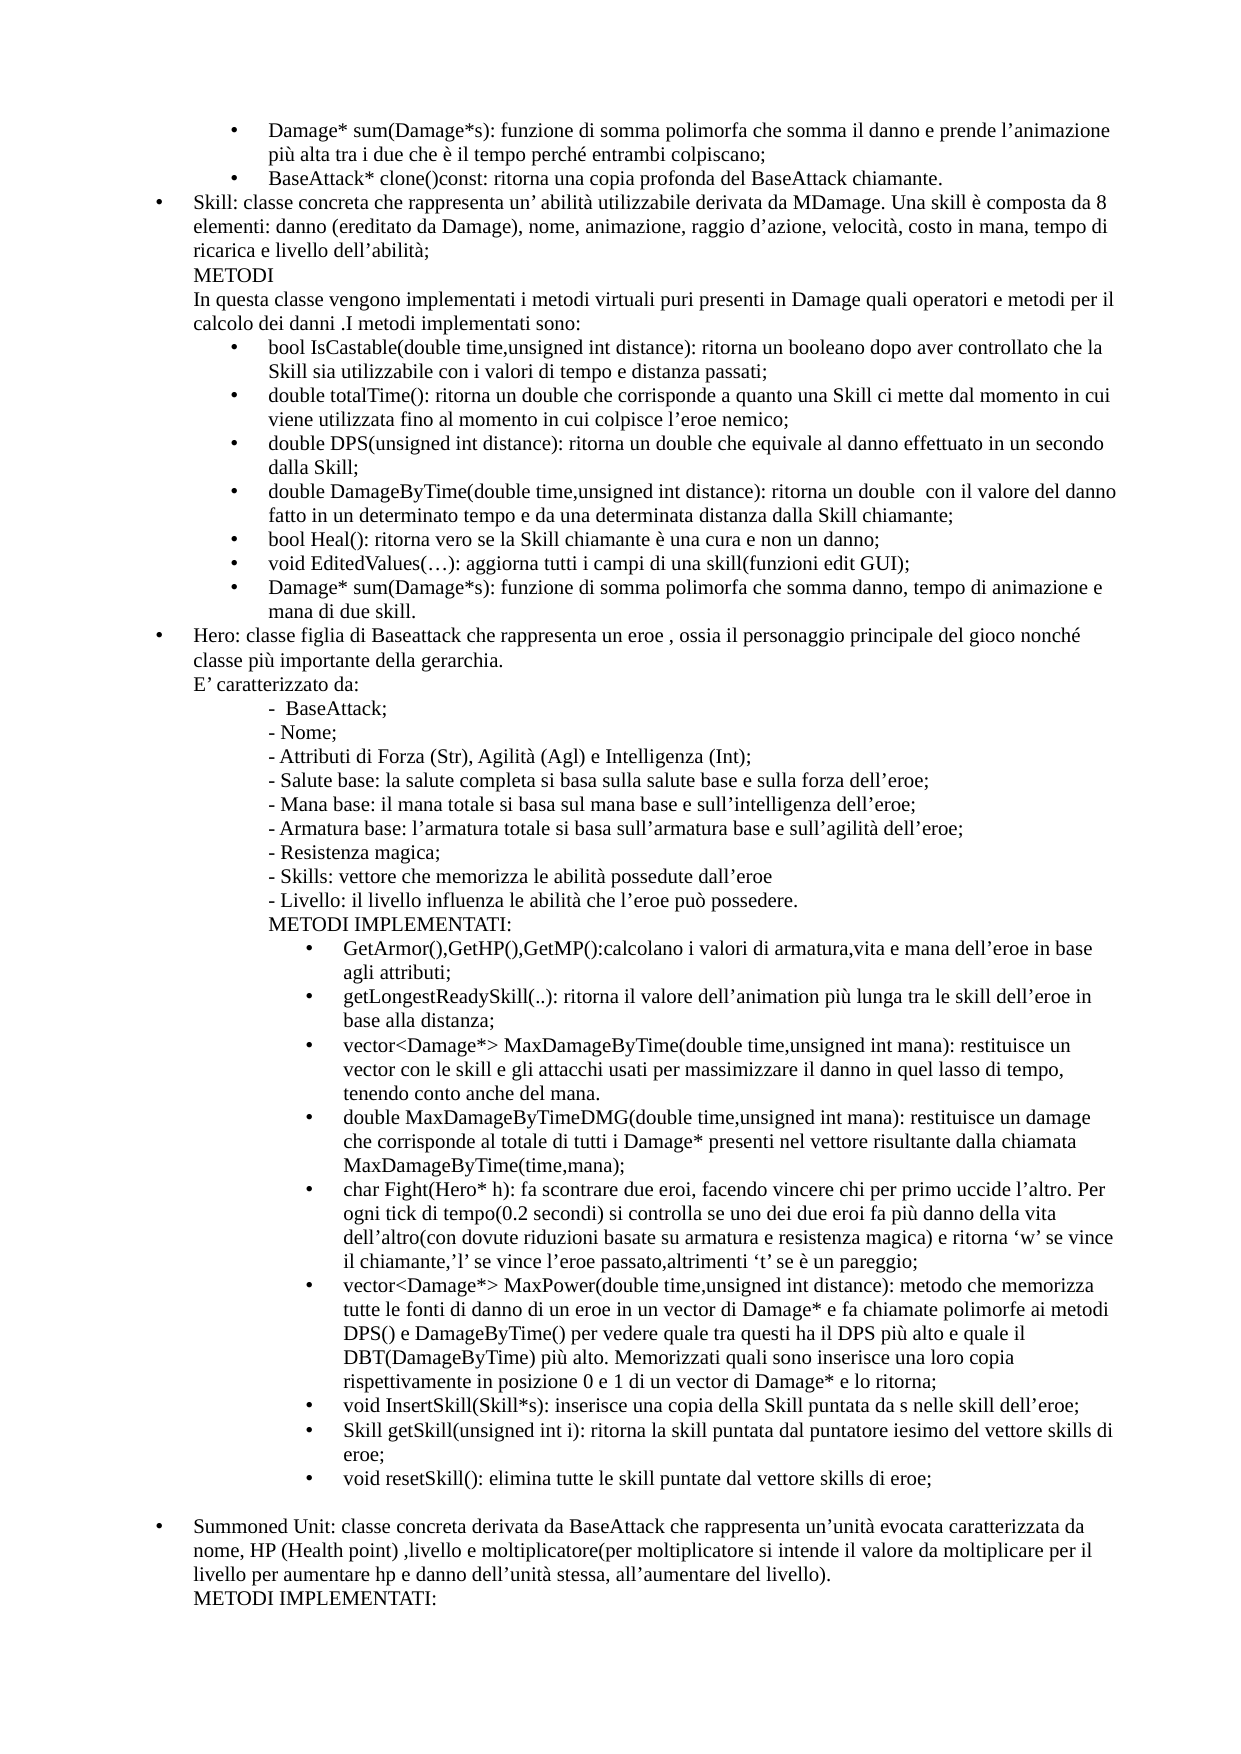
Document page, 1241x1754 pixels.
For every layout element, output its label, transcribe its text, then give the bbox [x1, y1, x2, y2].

list getLongestReadySkill(..): ritorna il valore dell’animation più lunga tra le skill dell’eroe in base alla distanza; [306, 984, 1122, 1032]
list - Livello: il livello influenza le abilità che l’eroe può possedere. [156, 888, 1122, 912]
list - Attributi di Forza (Str), Agilità (Agl) e Intelligenza (Int); [156, 744, 1122, 768]
list GetArmor(),GetHP(),GetMP():calcolano i valori di armatura,vita e mana dell’eroe in base agli attributi; [306, 936, 1122, 984]
list - Skills: vettore che memorizza le abilità possedute dall’eroe [156, 864, 1122, 888]
list void InsertSkill(Skill*s): inserisce una copia della Skill puntata da s nelle skill dell’eroe; [306, 1393, 1122, 1417]
list Damage* sum(Damage*s): funzione di somma polimorfa che somma danno, tempo di animazione e mana di due skill. [231, 575, 1122, 623]
list double DPS(unsigned int distance): ritorna un double che equivale al danno effettuato in un secondo dalla Skill; [231, 431, 1122, 479]
text In questa classe vengono implementati i metodi virtuali puri presenti in Damage quali operatori e metodi per il calcolo dei danni .I metodi implementati sono: [118, 287, 1122, 335]
list vector<Damage*> MaxPower(double time,unsigned int distance): metodo che memorizza tutte le fonti di danno di un eroe in un vector di Damage* e fa chiamate polimorfe ai metodi DPS() e DamageByTime() per vedere quale tra questi ha il DPS più alto e quale il DBT(DamageByTime) più alto. Memorizzati quali sono inserisce una loro copia rispettivamente in posizione 0 e 1 di un vector di Damage* e lo ritorna; [306, 1273, 1122, 1393]
list - Armatura base: l’armatura totale si basa sull’armatura base e sull’agilità dell’eroe; [156, 816, 1122, 840]
list E’ caratterizzato da: [156, 672, 1122, 696]
list Skill getSkill(unsigned int i): ritorna la skill puntata dal puntatore iesimo del vettore skills di eroe; [306, 1417, 1122, 1466]
list - Salute base: la salute completa si basa sulla salute base e sulla forza dell’eroe; [156, 768, 1122, 792]
list bool Heal(): ritorna vero se la Skill chiamante è una cura e non un danno; [231, 527, 1122, 551]
list Hero: classe figlia di Baseattack che rappresenta un eroe , ossia il personaggio principale del gioco nonché classe più importante della gerarchia. [156, 623, 1122, 672]
list void resetSkill(): elimina tutte le skill puntate dal vettore skills di eroe; [306, 1466, 1122, 1490]
list void EditedValues(…): aggiorna tutti i campi di una skill(funzioni edit GUI); [231, 551, 1122, 575]
list BaseAttack* clone()const: ritorna una copia profonda del BaseAttack chiamante. [231, 166, 1122, 190]
list Damage* sum(Damage*s): funzione di somma polimorfa che somma il danno e prende l’animazione più alta tra i due che è il tempo perché entrambi colpiscano; [231, 118, 1122, 166]
list - Mana base: il mana totale si basa sul mana base e sull’intelligenza dell’eroe; [156, 792, 1122, 816]
list - BaseAttack; [156, 696, 1122, 720]
list double totalTime(): ritorna un double che corrisponde a quanto una Skill ci mette dal momento in cui viene utilizzata fino al momento in cui colpisce l’eroe nemico; [231, 383, 1122, 431]
list METODI IMPLEMENTATI: [156, 1586, 1122, 1610]
list bool IsCastable(double time,unsigned int distance): ritorna un booleano dopo aver controllato che la Skill sia utilizzabile con i valori di tempo e distanza passati; [231, 335, 1122, 383]
list vector<Damage*> MaxDamageByTime(double time,unsigned int mana): restituisce un vector con le skill e gli attacchi usati per massimizzare il danno in quel lasso di tempo, tenendo conto anche del mana. [306, 1032, 1122, 1105]
list - Resistenza magica; [156, 840, 1122, 864]
list double DamageByTime(double time,unsigned int distance): ritorna un double con il valore del danno fatto in un determinato tempo e da una determinata distanza dalla Skill chiamante; [231, 479, 1122, 527]
list char Fight(Hero* h): fa scontrare due eroi, facendo vincere chi per primo uccide l’altro. Per ogni tick di tempo(0.2 secondi) si controlla se uno dei due eroi fa più danno della vita dell’altro(con dovute riduzioni basate su armatura e resistenza magica) e ritorna ‘w’ se vince il chiamante,’l’ se vince l’eroe passato,altrimenti ‘t’ se è un pareggio; [306, 1177, 1122, 1273]
list - Nome; [156, 720, 1122, 744]
text METODI IMPLEMENTATI: [118, 912, 1122, 936]
list Skill: classe concreta che rappresenta un’ abilità utilizzabile derivata da MDamage. Una skill è composta da 8 elementi: danno (ereditato da Damage), nome, animazione, raggio d’azione, velocità, costo in mana, tempo di ricarica e livello dell’abilità; [156, 190, 1122, 262]
text METODI [118, 262, 1122, 287]
list double MaxDamageByTimeDMG(double time,unsigned int mana): restituisce un damage che corrisponde al totale di tutti i Damage* presenti nel vettore risultante dalla chiamata MaxDamageByTime(time,mana); [306, 1105, 1122, 1177]
list Summoned Unit: classe concreta derivata da BaseAttack che rappresenta un’unità evocata caratterizzata da nome, HP (Health point) ,livello e moltiplicatore(per moltiplicatore si intende il valore da moltiplicare per il livello per aumentare hp e danno dell’unità stessa, all’aumentare del livello). [156, 1514, 1122, 1586]
